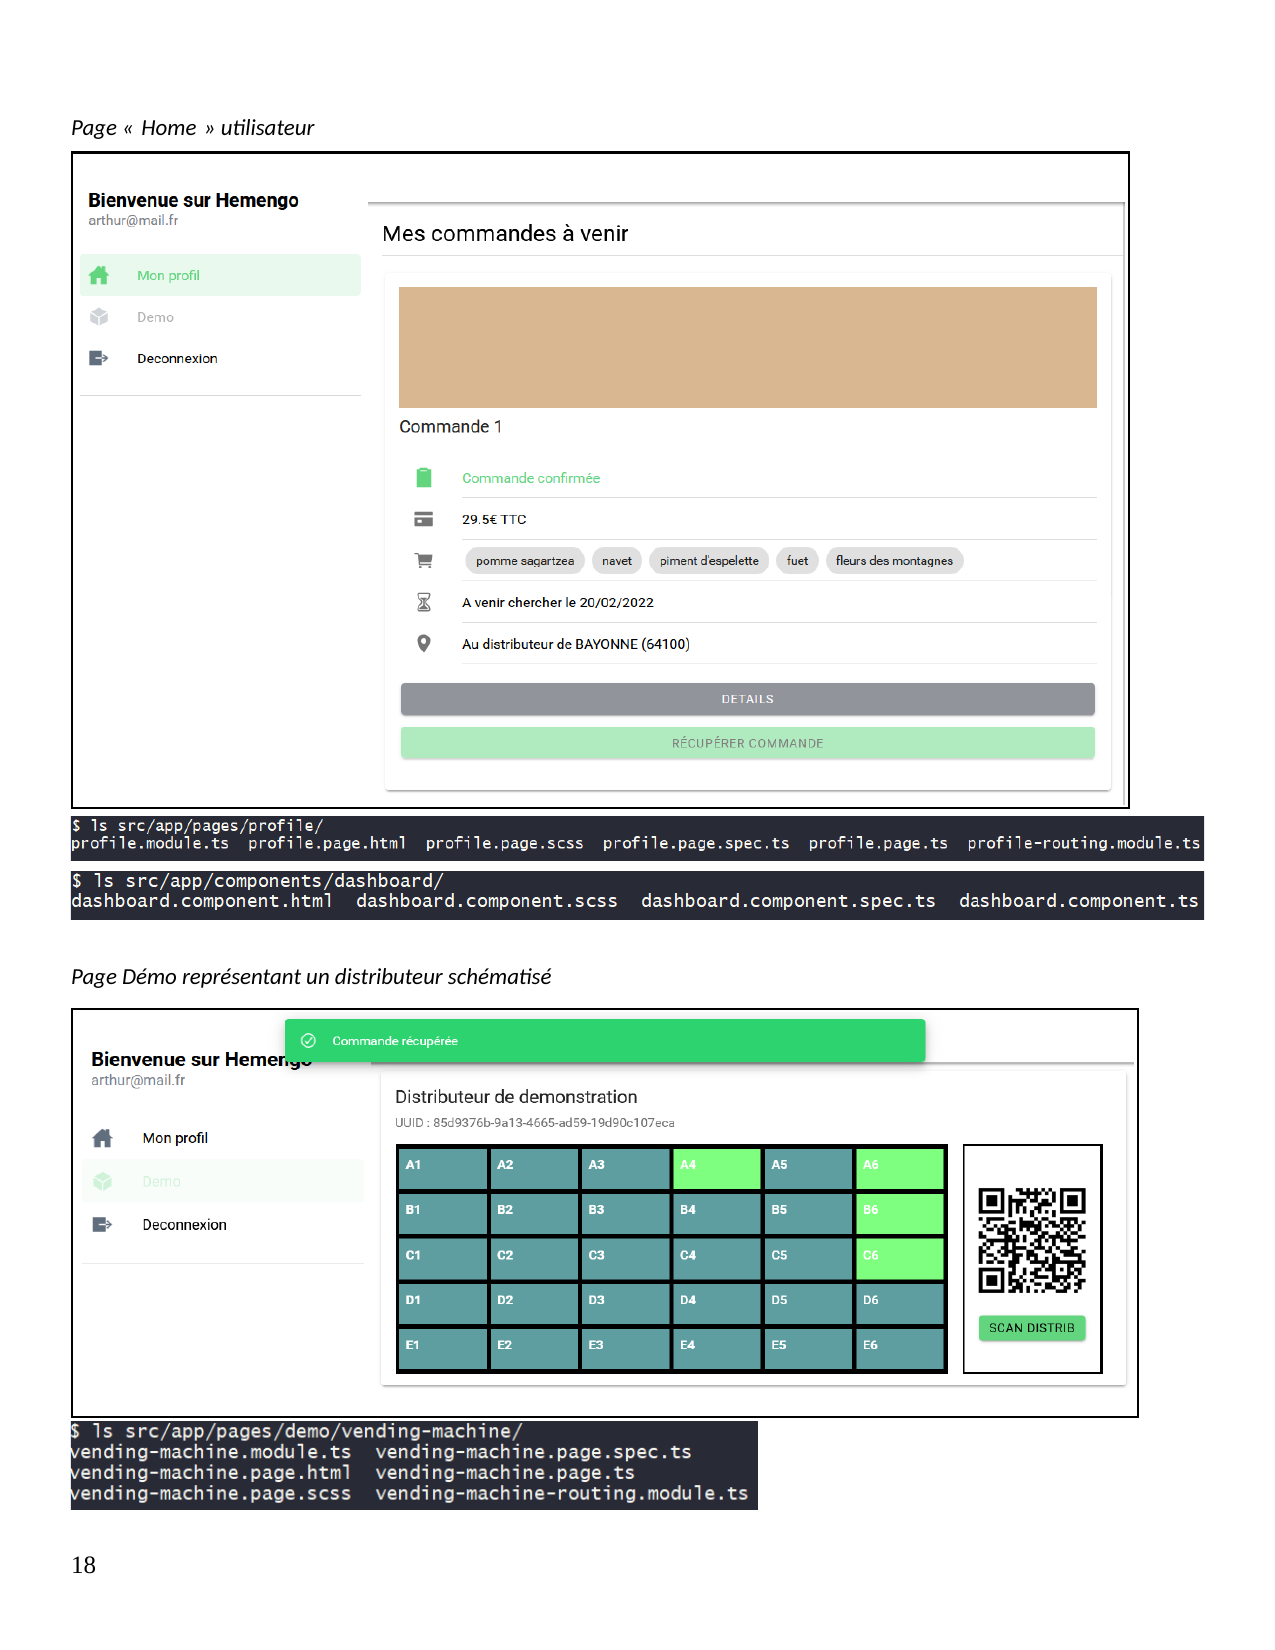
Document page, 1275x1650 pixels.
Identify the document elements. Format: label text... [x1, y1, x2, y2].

picture [70, 871, 1205, 920]
picture [70, 816, 1205, 861]
picture [70, 1421, 758, 1510]
picture [75, 156, 1126, 805]
picture [75, 1012, 1134, 1413]
text Page Démo représentant un distributeur schématisé [71, 962, 1204, 990]
text [73, 1010, 1137, 1416]
text Page « Home » utilisateur [71, 113, 1204, 141]
